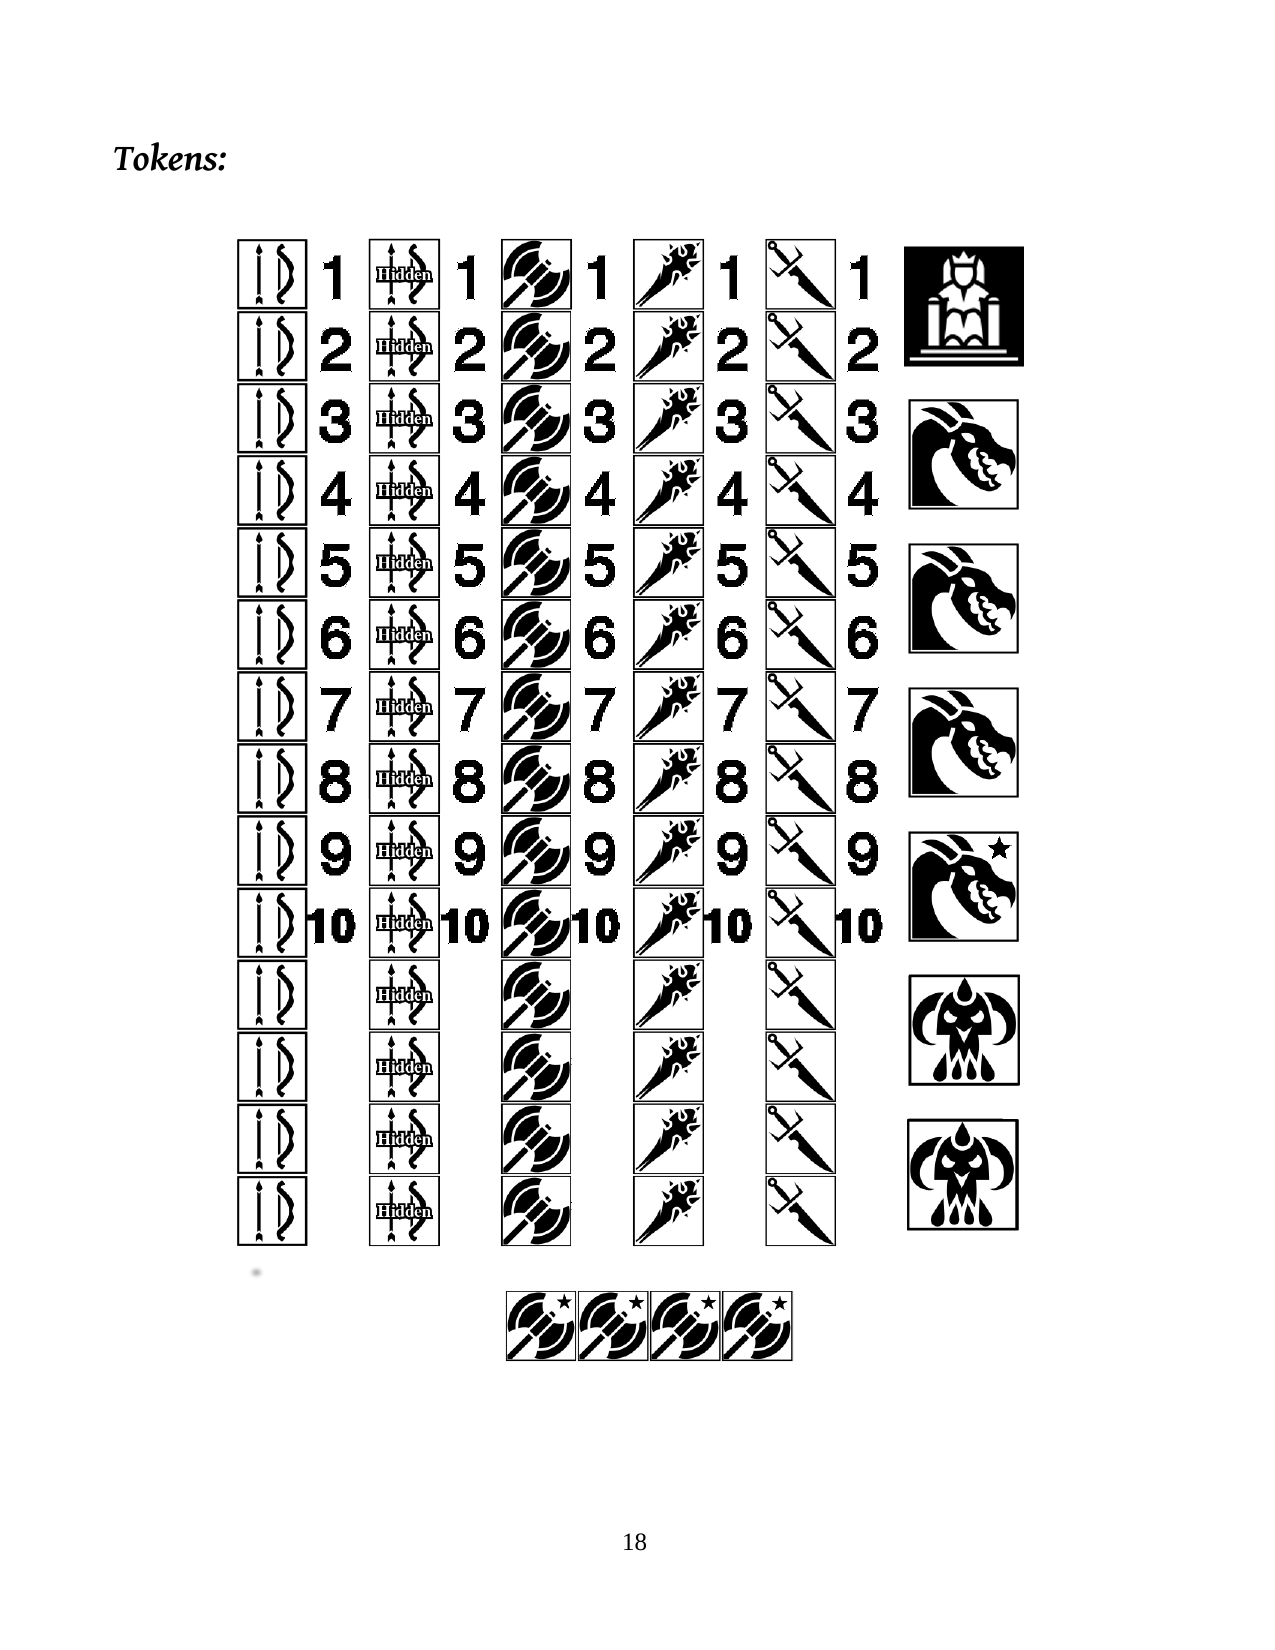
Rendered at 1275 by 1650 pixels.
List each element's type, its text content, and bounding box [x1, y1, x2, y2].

picture [187, 199, 1088, 1399]
subtitle Tokens: [112, 137, 1162, 181]
